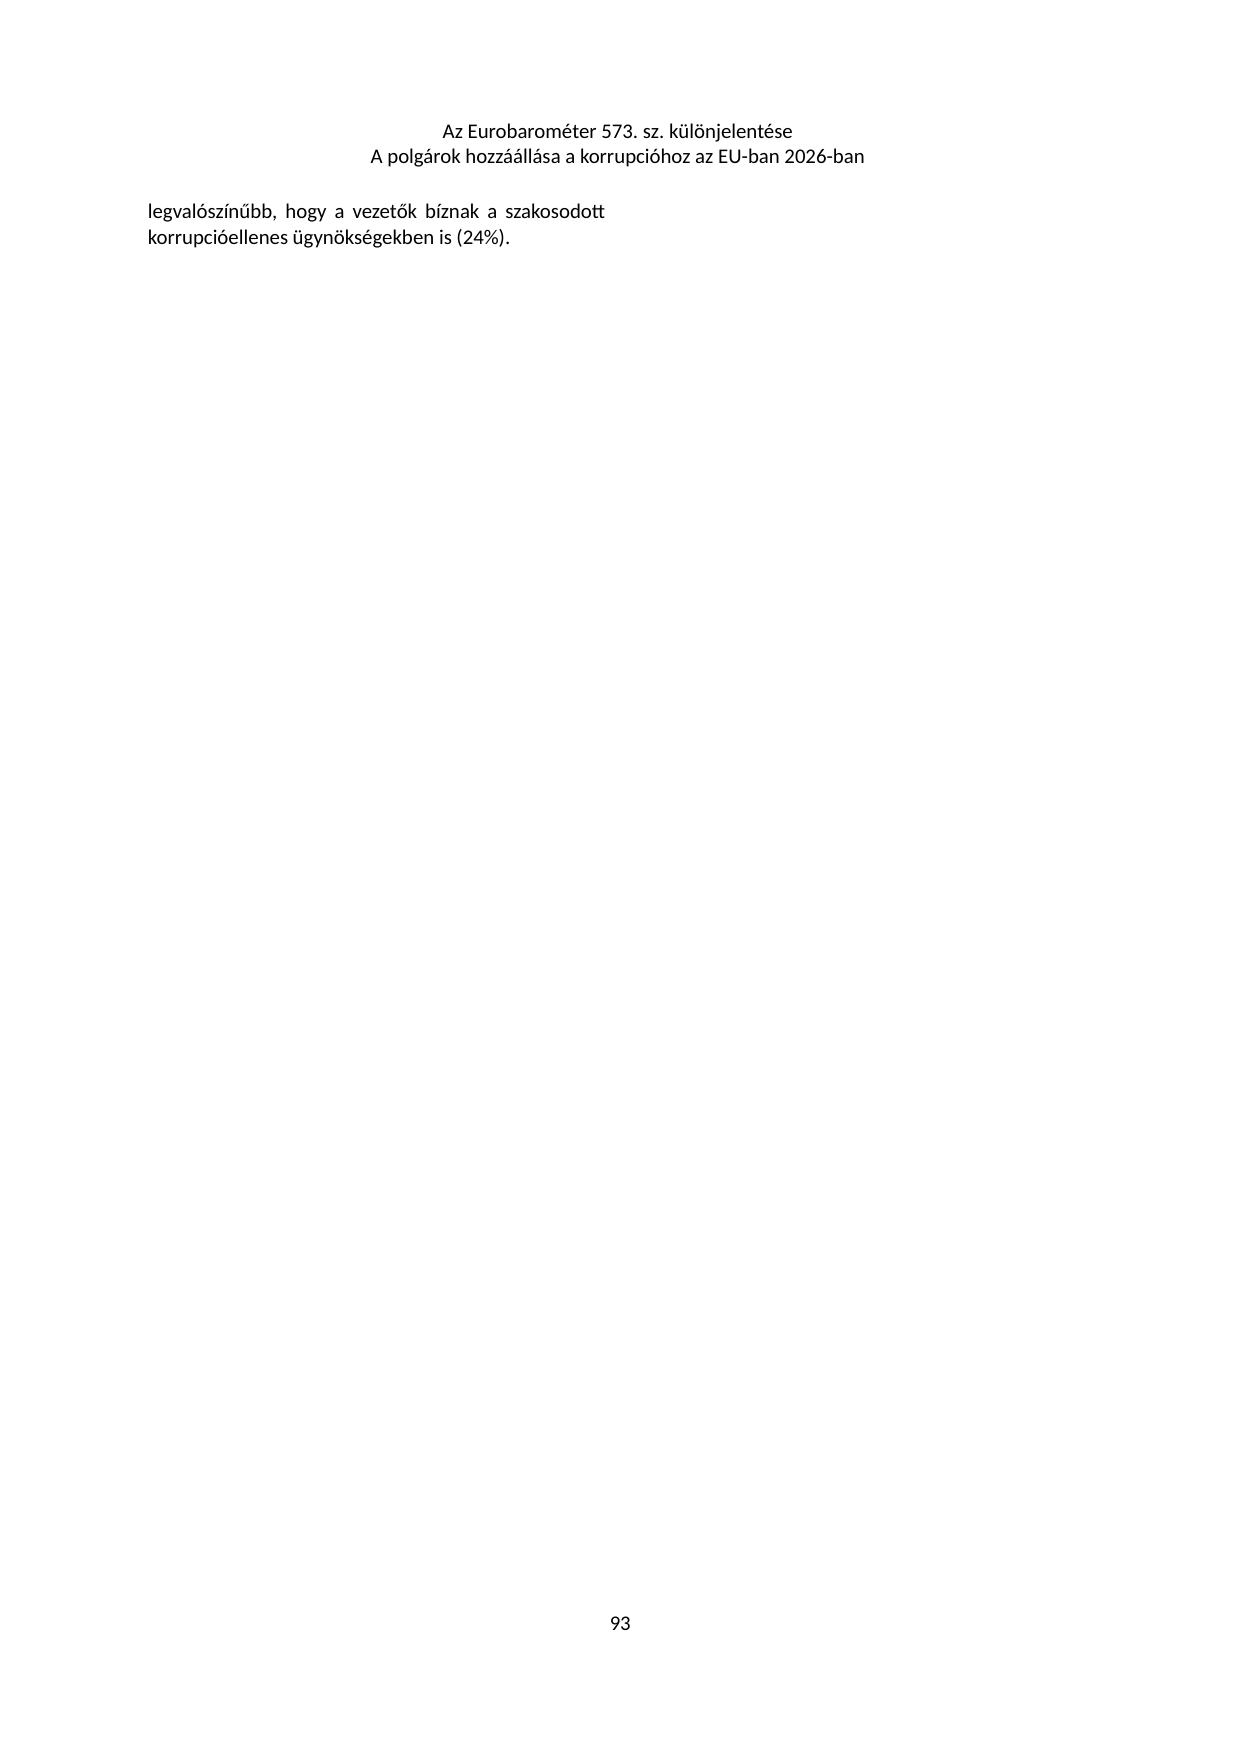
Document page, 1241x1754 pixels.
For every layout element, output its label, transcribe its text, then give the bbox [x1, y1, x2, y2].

text legvalószínűbb, hogy a vezetők bíznak a szakosodott korrupcióellenes ügynökségekben is (24%). [118, 198, 605, 249]
